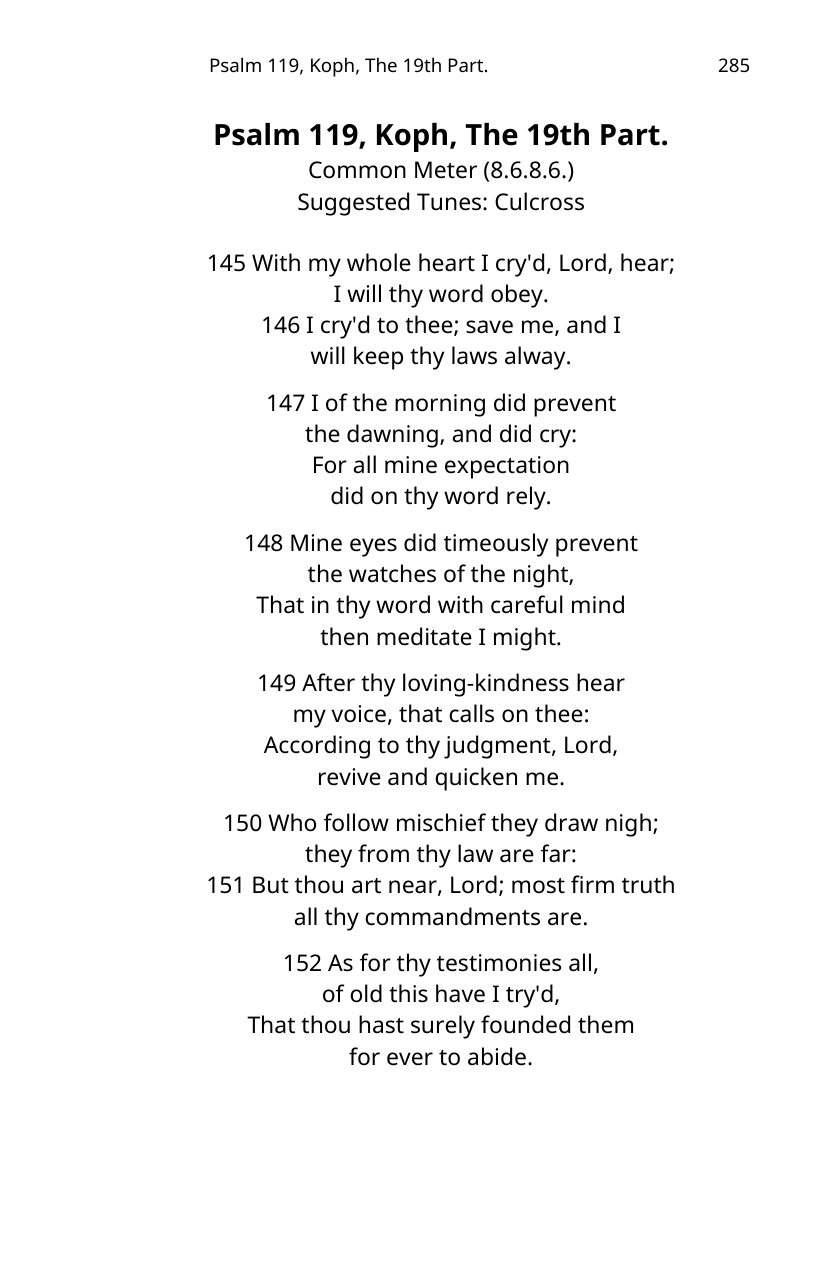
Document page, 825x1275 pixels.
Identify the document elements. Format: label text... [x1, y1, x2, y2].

text 152 As for thy testimonies all, of old this have I try'd, That thou hast surely founded them for ever to abide. [132, 947, 750, 1072]
text Suggested Tunes: Culcross [132, 186, 750, 217]
text 148 Mine eyes did timeously prevent the watches of the night, That in thy word with careful mind then meditate I might. [132, 527, 750, 652]
text 150 Who follow mischief they draw nigh; they from thy law are far: 151 But thou art near, Lord; most firm truth all thy commandments are. [132, 807, 750, 932]
text 149 After thy loving-kindness hear my voice, that calls on thee: According to thy judgment, Lord, revive and quicken me. [132, 667, 750, 792]
text 147 I of the morning did prevent the dawning, and did cry: For all mine expectation did on thy word rely. [132, 387, 750, 512]
text 145 With my whole heart I cry'd, Lord, hear; I will thy word obey. 146 I cry'd to thee; save me, and I will keep thy laws alway. [132, 247, 750, 372]
subtitle Psalm 119, Koph, The 19th Part. [132, 112, 750, 154]
subtitle Common Meter (8.6.8.6.) [132, 154, 750, 186]
